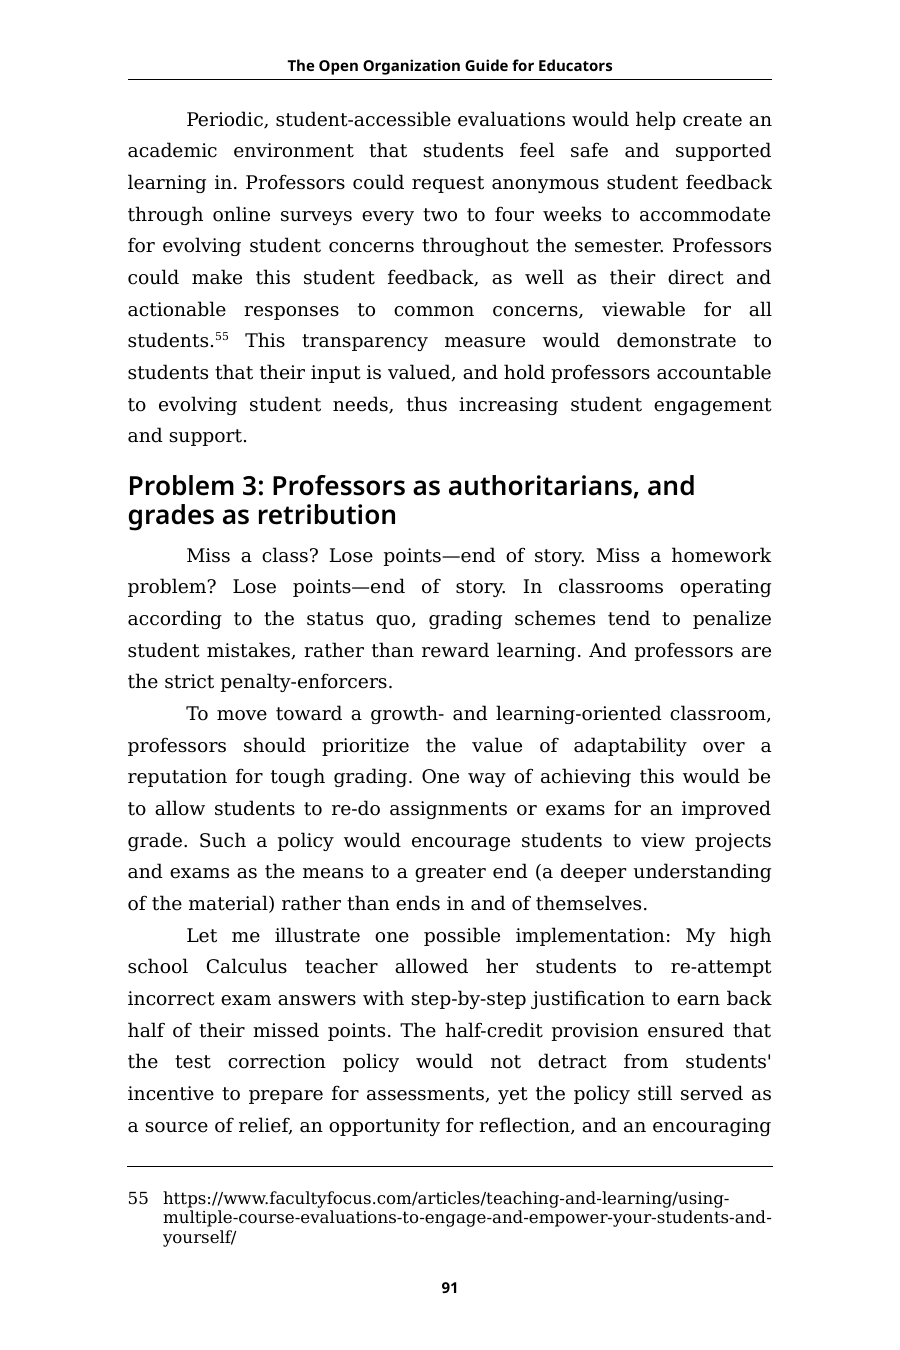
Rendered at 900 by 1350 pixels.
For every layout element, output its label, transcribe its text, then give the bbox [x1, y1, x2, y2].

text Periodic, student-accessible evaluations would help create an academic environment that students feel safe and supported learning in. Professors could request anonymous student feedback through online surveys every two to four weeks to accommodate for evolving student concerns throughout the semester. Professors could make this student feedback, as well as their direct and actionable responses to common concerns, viewable for all students. This transparency measure would demonstrate to students that their input is valued, and hold professors accountable to evolving student needs, thus increasing student engagement and support. [127, 109, 772, 447]
text Let me illustrate one possible implementation: My high school Calculus teacher allowed her students to re-attempt incorrect exam answers with step-by-step justification to earn back half of their missed points. The half-credit provision ensured that the test correction policy would not detract from students' incentive to prepare for assessments, yet the policy still served as a source of relief, an opportunity for reflection, and an encouraging [127, 925, 772, 1137]
subtitle Problem 3: Professors as authoritarians, and grades as retribution [127, 472, 772, 532]
text Miss a class? Lose points—end of story. Miss a homework problem? Lose points—end of story. In classrooms operating according to the status quo, grading schemes tend to penalize student mistakes, rather than reward learning. And professors are the strict penalty-enforcers. [127, 545, 772, 693]
text https://www.facultyfocus.com/articles/teaching-and-learning/using-multiple-course-evaluations-to-engage-and-empower-your-students-and-yourself/ [127, 1189, 772, 1247]
text To move toward a growth- and learning-oriented classroom, professors should prioritize the value of adaptability over a reputation for tough grading. One way of achieving this would be to allow students to re-do assignments or exams for an improved grade. Such a policy would encourage students to view projects and exams as the means to a greater end (a deeper understanding of the material) rather than ends in and of themselves. [127, 703, 772, 915]
